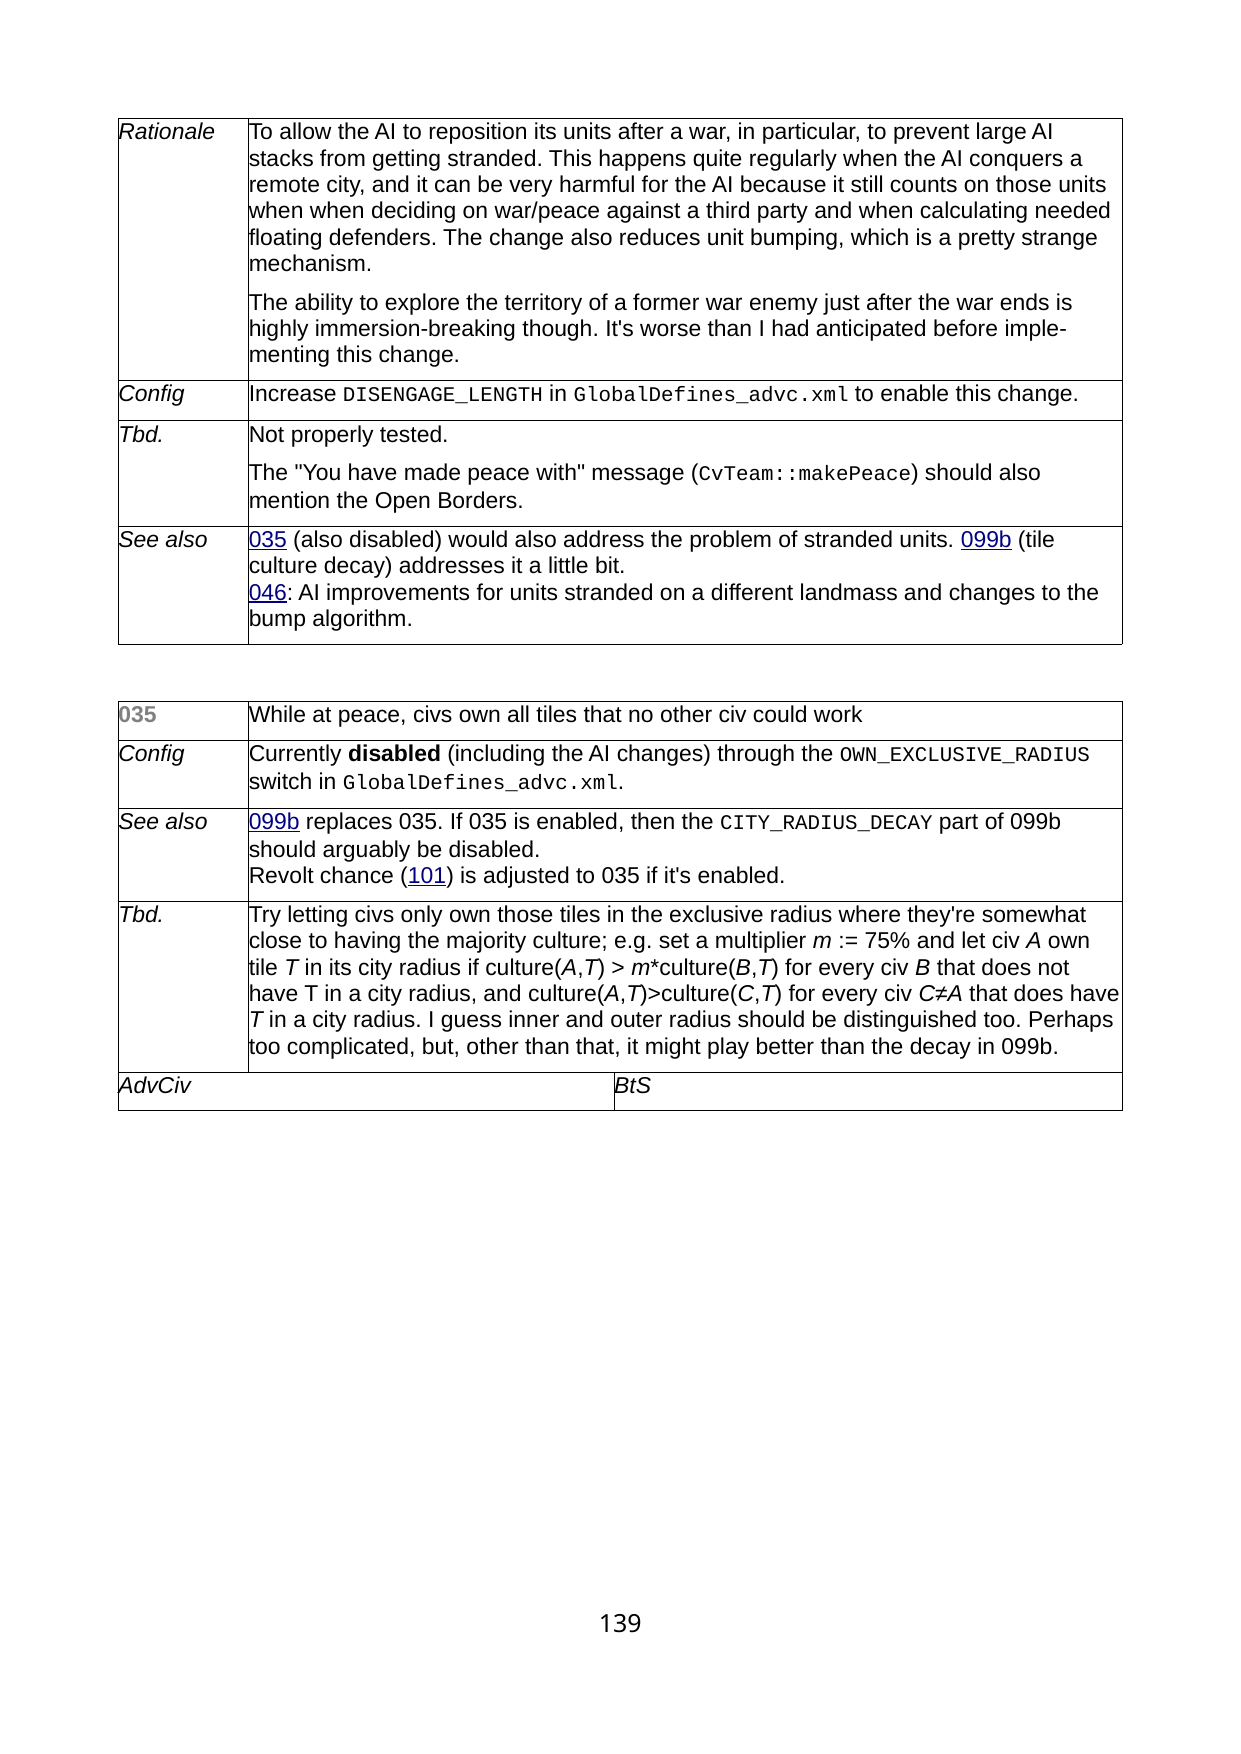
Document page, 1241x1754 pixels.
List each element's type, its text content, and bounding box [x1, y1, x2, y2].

table_header 035 [119, 702, 248, 740]
table_cell To allow the AI to reposition its units after a war, in particular, to prevent large AI stacks from getting stranded. This happens quite regularly when the AI conquers a remote city, and it can be very harmful for the AI because it still counts on those units when when deciding on war/peace against a third party and when calculating needed floating defenders. The change also reduces unit bumping, which is a pretty strange mechanism. The ability to explore the territory of a former war enemy just after the war ends is highly immersion-breaking though. It's worse than I had anticipated before imple­menting this change. [249, 119, 1122, 380]
table_cell See also [119, 809, 248, 901]
table_cell Tbd. [119, 421, 248, 526]
table_cell BtS [615, 1073, 1122, 1110]
table_cell Try letting civs only own those tiles in the exclusive radius where they're somewhat close to having the majority culture; e.g. set a multiplier m := 75% and let civ A own tile T in its city radius if culture(A,T) > m*culture(B,T) for every civ B that does not have T in a city radius, and culture(A,T)>culture(C,T) for every civ C≠A that does have T in a city radius. I guess inner and outer radius should be distinguished too. Perhaps too complicated, but, other than that, it might play better than the decay in 099b. [249, 902, 1122, 1072]
table_cell AdvCiv [119, 1073, 614, 1110]
table_header While at peace, civs own all tiles that no other civ could work [249, 702, 1122, 740]
table_cell Increase DISENGAGE_LENGTH in GlobalDefines_advc.xml to enable this change. [249, 381, 1122, 420]
table_cell Config [119, 381, 248, 420]
table_cell Not properly tested. The "You have made peace with" message (CvTeam::makePeace) should also mention the Open Borders. [249, 421, 1122, 526]
table_cell 099b replaces 035. If 035 is enabled, then the CITY_RADIUS_DECAY part of 099b should arguably be disabled. Revolt chance (101) is adjusted to 035 if it's enabled. [249, 809, 1122, 901]
table_cell Rationale [119, 119, 248, 380]
table_cell Currently disabled (including the AI changes) through the OWN_EXCLUSIVE_RADIUS switch in GlobalDefines_advc.xml. [249, 741, 1122, 808]
table_cell Tbd. [119, 902, 248, 1072]
table_cell 035 (also disabled) would also address the problem of stranded units. 099b (tile culture decay) addresses it a little bit. 046: AI improvements for units stranded on a different landmass and changes to the bump algorithm. [249, 527, 1122, 644]
table_cell Config [119, 741, 248, 808]
table_cell See also [119, 527, 248, 644]
